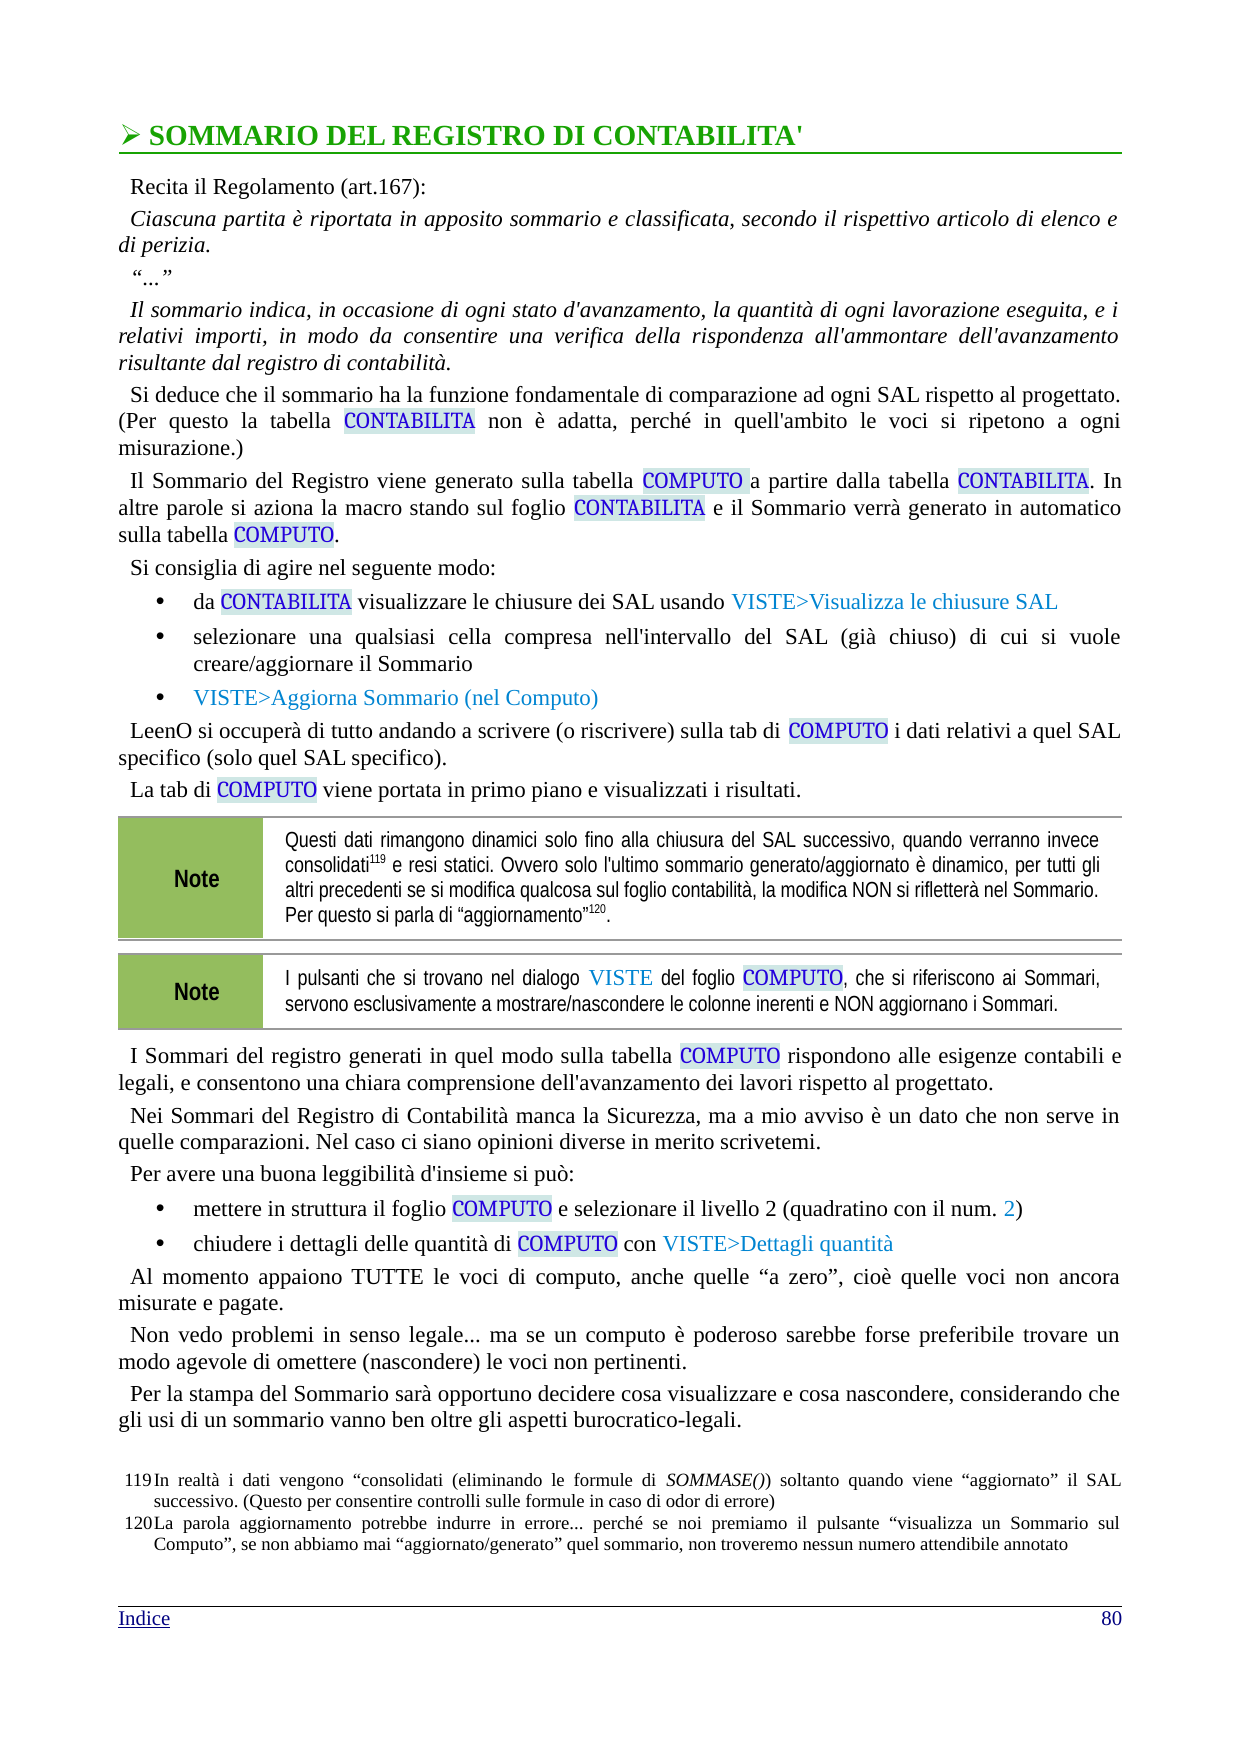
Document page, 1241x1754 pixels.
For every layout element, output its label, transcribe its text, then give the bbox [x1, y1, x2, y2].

list da CONTABILITA visualizzare le chiusure dei SAL usando VISTE>Visualizza le chiusure SAL [156, 586, 1122, 615]
subtitle SOMMARIO DEL REGISTRO DI CONTABILITA' [119, 118, 1122, 152]
text I Sommari del registro generati in quel modo sulla tabella COMPUTO rispondono alle esigenze contabili e legali, e consentono una chiara comprensione dell'avanzamento dei lavori rispetto al progettato. [118, 1042, 1122, 1096]
text Per la stampa del Sommario sarà opportuno decidere cosa visualizzare e cosa nascondere, considerando che gli usi di un sommario vanno ben oltre gli aspetti burocratico-legali. [118, 1380, 1122, 1433]
table_header Questi dati rimangono dinamici solo fino alla chiusura del SAL successivo, quando verranno invece consolidati e resi statici. Ovvero solo l'ultimo sommario generato/aggiornato è dinamico, per tutti gli altri precedenti se si modifica qualcosa sul foglio contabilità, la modifica NON si rifletterà nel Sommario. Per questo si parla di “aggiornamento”. [264, 818, 1122, 938]
text LeenO si occuperà di tutto andando a scrivere (o riscrivere) sulla tab di COMPUTO i dati relativi a quel SAL specifico (solo quel SAL specifico). [118, 717, 1122, 770]
table_header I pulsanti che si trovano nel dialogo VISTE del foglio COMPUTO, che si riferiscono ai Sommari, servono esclusivamente a mostrare/nascondere le colonne inerenti e NON aggiornano i Sommari. [264, 955, 1122, 1028]
text Si consiglia di agire nel seguente modo: [118, 554, 1122, 580]
text Ciascuna partita è riportata in apposito sommario e classificata, secondo il rispettivo articolo di elenco e di perizia. [118, 205, 1122, 258]
text Non vedo problemi in senso legale... ma se un computo è poderoso sarebbe forse preferibile trovare un modo agevole di omettere (nascondere) le voci non pertinenti. [118, 1321, 1122, 1374]
list selezionare una qualsiasi cella compresa nell'intervallo del SAL (già chiuso) di cui si vuole creare/aggiornare il Sommario [156, 621, 1122, 676]
table_header Note [118, 955, 263, 1028]
text Il sommario indica, in occasione di ogni stato d'avanzamento, la quantità di ogni lavorazione eseguita, e i relativi importi, in modo da consentire una verifica della rispondenza all'ammontare dell'avanzamento risultante dal registro di contabilità. [118, 296, 1122, 375]
text Si deduce che il sommario ha la funzione fondamentale di comparazione ad ogni SAL rispetto al progettato. (Per questo la tabella CONTABILITA non è adatta, perché in quell'ambito le voci si ripetono a ogni misurazione.) [118, 381, 1122, 461]
text Per avere una buona leggibilità d'insieme si può: [118, 1160, 1122, 1187]
table_header Note [118, 818, 263, 938]
list VISTE>Aggiorna Sommario (nel Computo) [156, 682, 1122, 711]
text La tab di COMPUTO viene portata in primo piano e visualizzati i risultati. [118, 776, 1122, 803]
list mettere in struttura il foglio COMPUTO e selezionare il livello 2 (quadratino con il num. 2) [156, 1193, 1122, 1222]
list chiudere i dettagli delle quantità di COMPUTO con VISTE>Dettagli quantità [156, 1228, 1122, 1257]
text Nei Sommari del Registro di Contabilità manca la Sicurezza, ma a mio avviso è un dato che non serve in quelle comparazioni. Nel caso ci siano opinioni diverse in merito scrivetemi. [118, 1102, 1122, 1154]
text Recita il Regolamento (art.167): [118, 173, 1122, 199]
text “...” [118, 264, 1122, 290]
text Al momento appaiono TUTTE le voci di computo, anche quelle “a zero”, cioè quelle voci non ancora misurate e pagate. [118, 1263, 1122, 1316]
text Il Sommario del Registro viene generato sulla tabella COMPUTO a partire dalla tabella CONTABILITA. In altre parole si aziona la macro stando sul foglio CONTABILITA e il Sommario verrà generato in automatico sulla tabella COMPUTO. [118, 467, 1122, 548]
